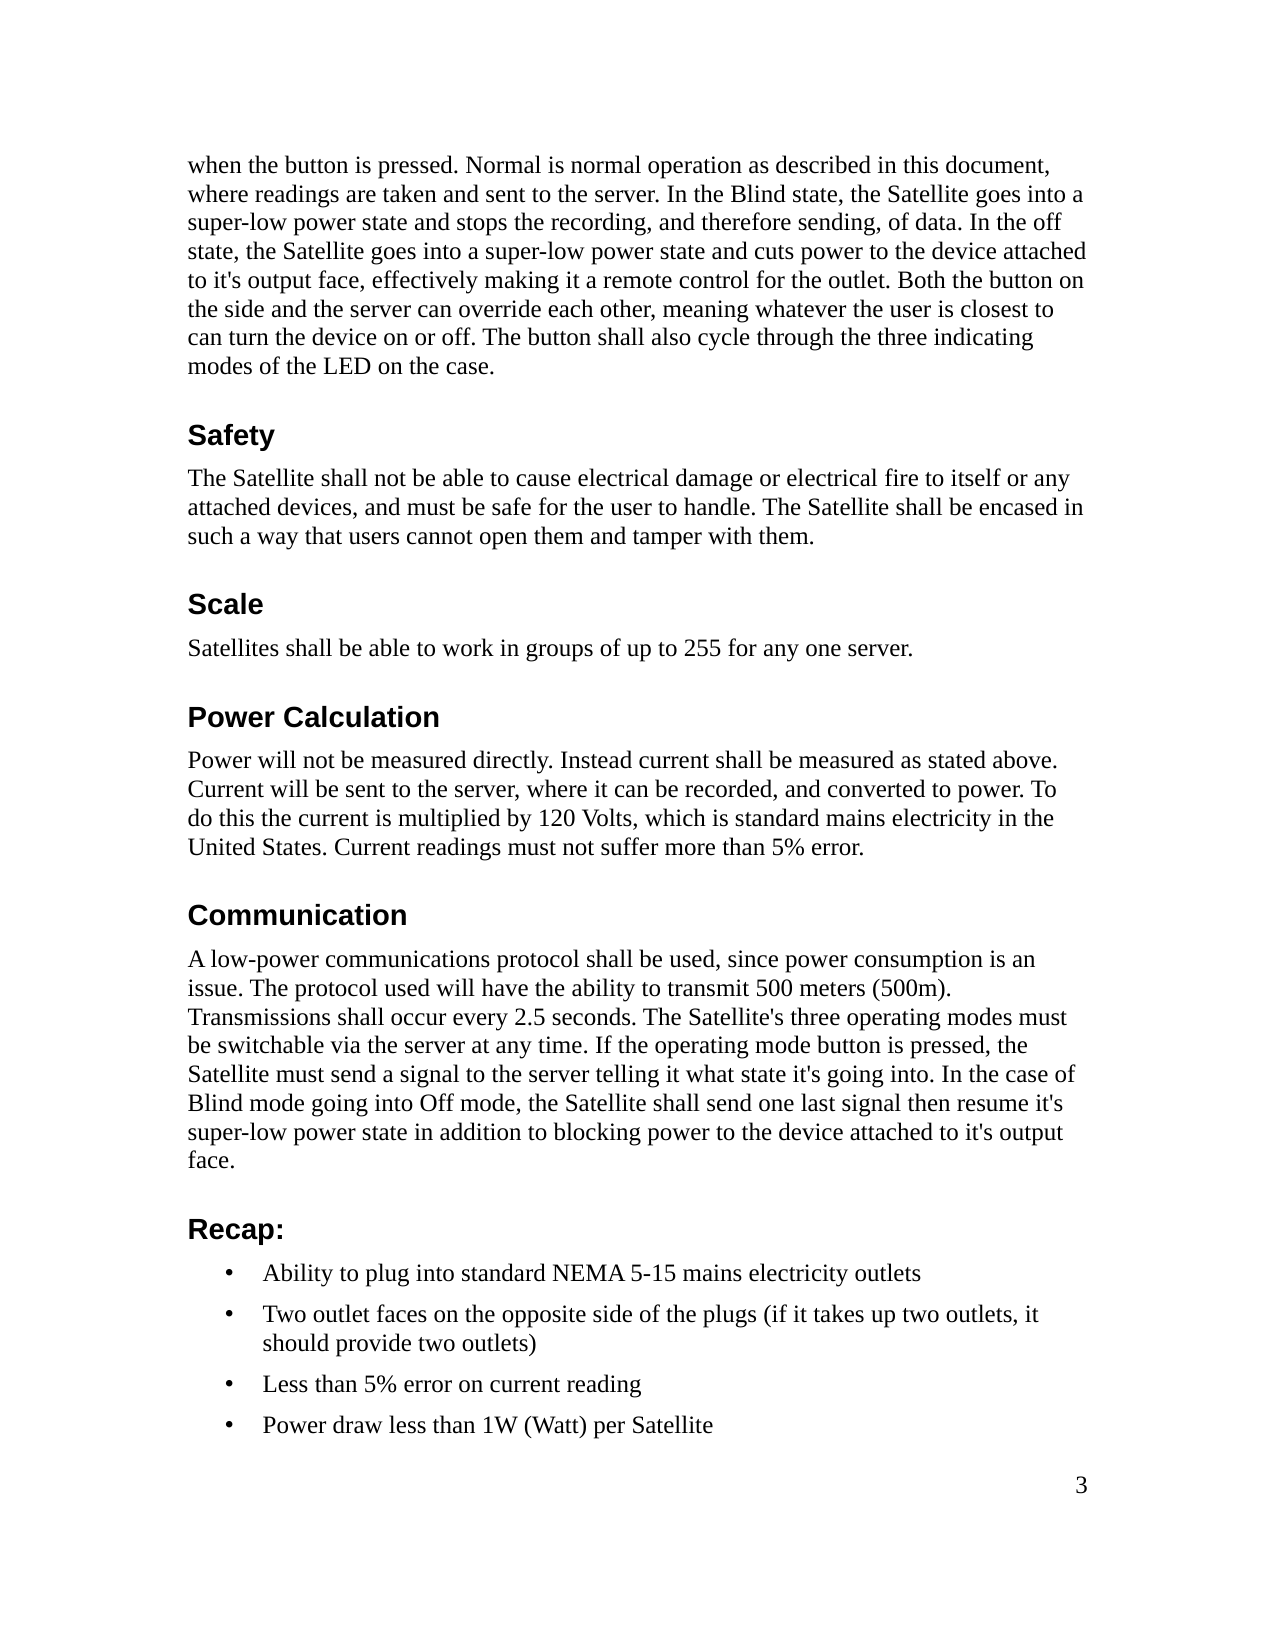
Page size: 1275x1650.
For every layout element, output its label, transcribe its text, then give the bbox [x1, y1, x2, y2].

list Less than 5% error on current reading [225, 1369, 1087, 1398]
text Power will not be measured directly. Instead current shall be measured as stated above. Current will be sent to the server, where it can be recorded, and converted to power. To do this the current is multiplied by 120 Volts, which is standard mains electricity in the United States. Current readings must not suffer more than 5% error. [187, 746, 1087, 861]
list Two outlet faces on the opposite side of the plugs (if it takes up two outlets, it should provide two outlets) [225, 1299, 1087, 1356]
subtitle Recap: [187, 1212, 1087, 1245]
list Ability to plug into standard NEMA 5-15 mains electricity outlets [225, 1258, 1087, 1286]
subtitle Communication [187, 898, 1087, 932]
text when the button is pressed. Normal is normal operation as described in this document, where readings are taken and sent to the server. In the Blind state, the Satellite goes into a super-low power state and stops the recording, and therefore sending, of data. In the off state, the Satellite goes into a super-low power state and cuts power to the device attached to it's output face, effectively making it a remote control for the outlet. Both the button on the side and the server can override each other, meaning whatever the user is closest to can turn the device on or off. The button shall also cycle through the three indicating modes of the LED on the case. [187, 150, 1087, 380]
text The Satellite shall not be able to cause electrical damage or electrical fire to itself or any attached devices, and must be safe for the user to handle. The Satellite shall be encased in such a way that users cannot open them and tamper with them. [187, 463, 1087, 550]
subtitle Scale [187, 587, 1087, 621]
subtitle Power Calculation [187, 699, 1087, 733]
text Satellites shall be able to work in groups of up to 255 for any one server. [187, 633, 1087, 662]
subtitle Safety [187, 417, 1087, 451]
text A low-power communications protocol shall be used, since power consumption is an issue. The protocol used will have the ability to transmit 500 meters (500m). Transmissions shall occur every 2.5 seconds. The Satellite's three operating modes must be switchable via the server at any time. If the operating mode button is pressed, the Satellite must send a signal to the server telling it what state it's going into. In the case of Blind mode going into Off mode, the Satellite shall send one last signal then resume it's super-low power state in addition to blocking power to the device attached to it's output face. [187, 944, 1087, 1174]
list Power draw less than 1W (Watt) per Satellite [225, 1410, 1087, 1439]
